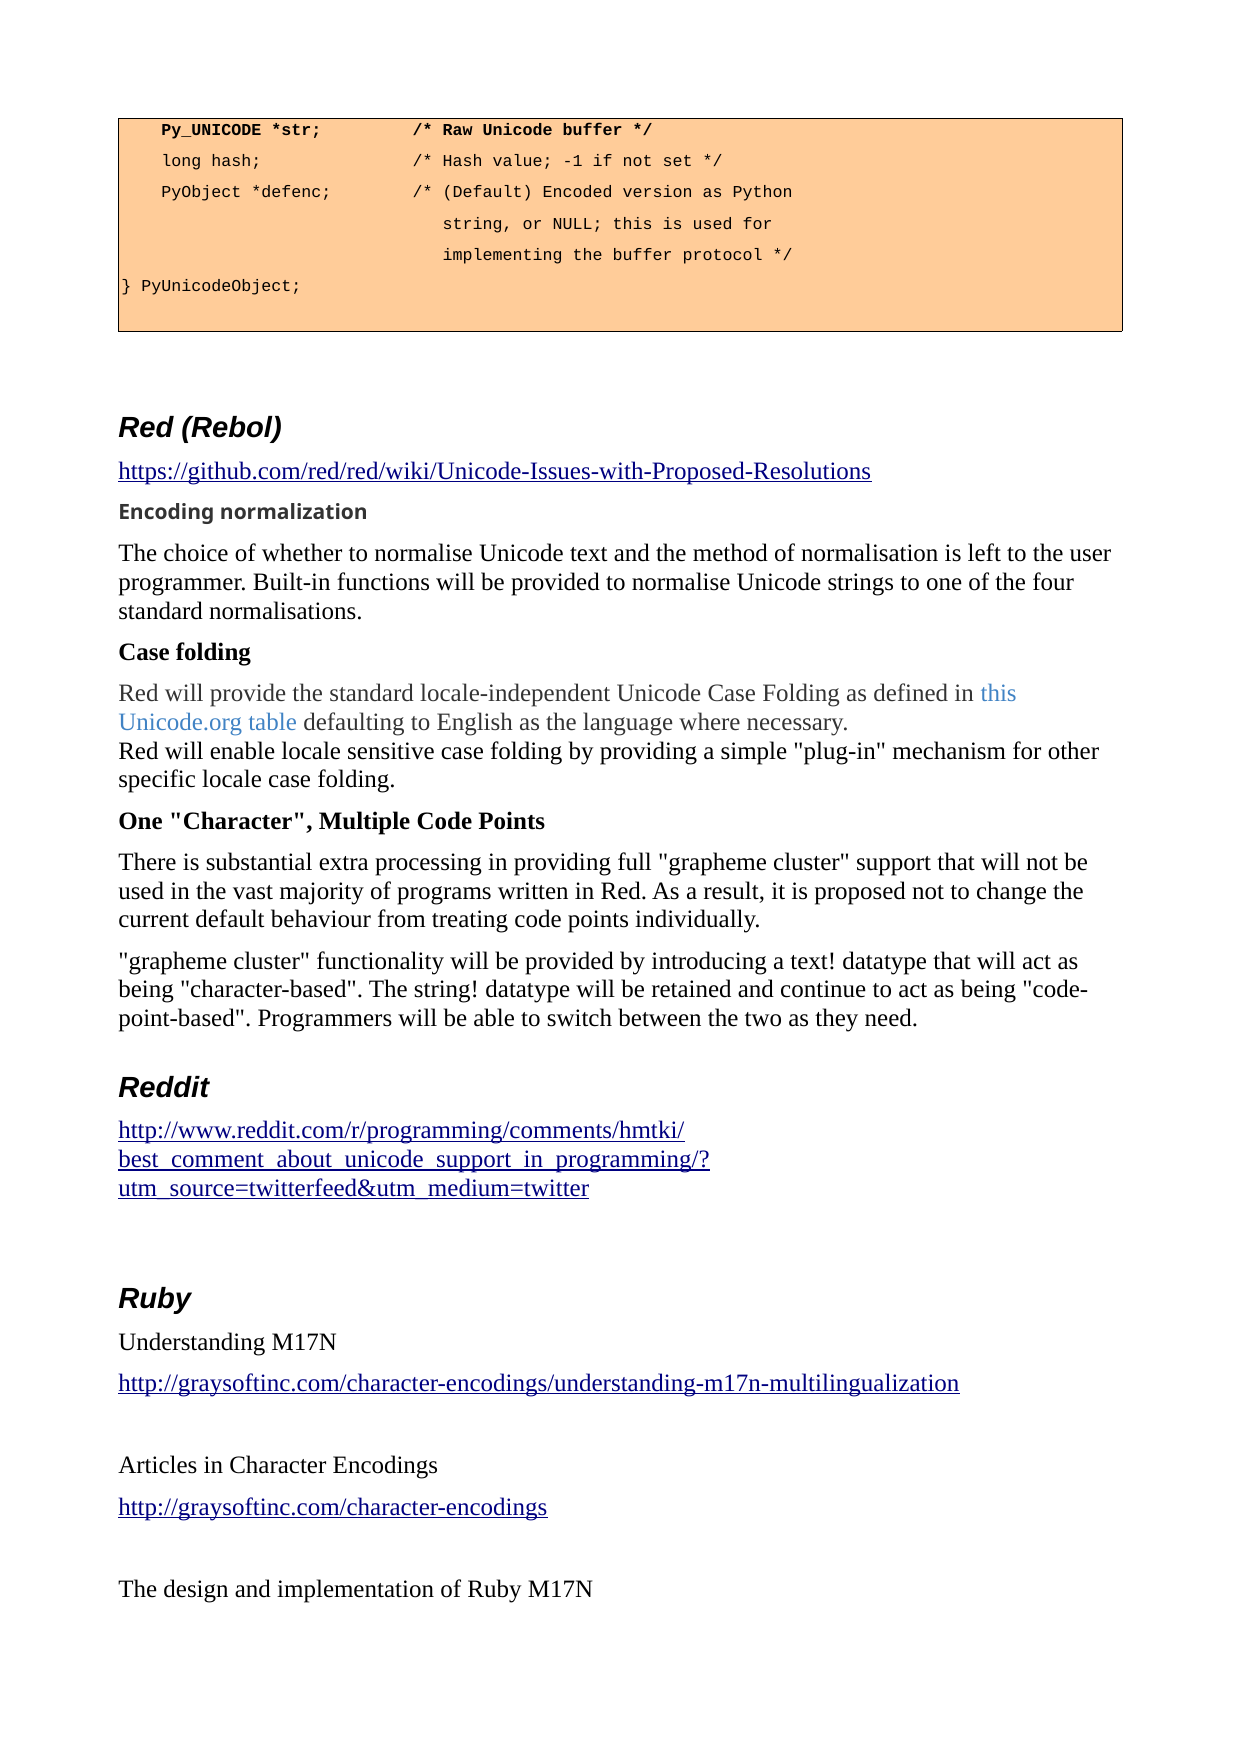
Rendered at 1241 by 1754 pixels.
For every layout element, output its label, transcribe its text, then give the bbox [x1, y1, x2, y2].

subtitle Red (Rebol) [118, 410, 1122, 443]
text Case folding [118, 637, 1122, 666]
text One "Character", Multiple Code Points [118, 806, 1122, 834]
text Articles in Character Encodings [118, 1450, 1122, 1479]
text Encoding normalization [118, 497, 1122, 526]
text Understanding M17N [118, 1327, 1122, 1355]
text Py_UNICODE *str; /* Raw Unicode buffer */ [119, 119, 1122, 140]
text http://graysoftinc.com/character-encodings [118, 1492, 1122, 1520]
text long hash; /* Hash value; -1 if not set */ [119, 149, 1122, 171]
text There is substantial extra processing in providing full "grapheme cluster" support that will not be used in the vast majority of programs written in Red. As a result, it is proposed not to change the current default behaviour from treating code points individually. [118, 847, 1122, 933]
text The choice of whether to normalise Unicode text and the method of normalisation is left to the user programmer. Built-in functions will be provided to normalise Unicode strings to one of the four standard normalisations. [118, 538, 1122, 624]
subtitle Ruby [118, 1281, 1122, 1314]
text The design and implementation of Ruby M17N [118, 1574, 1122, 1603]
text string, or NULL; this is used for [119, 212, 1122, 234]
text PyObject *defenc; /* (Default) Encoded version as Python [119, 181, 1122, 203]
subtitle Reddit [118, 1069, 1122, 1103]
text "grapheme cluster" functionality will be provided by introducing a text! datatype that will act as being "character-based". The string! datatype will be retained and continue to act as being "code-point-based". Programmers will be able to switch between the two as they need. [118, 946, 1122, 1032]
text } PyUnicodeObject; [119, 275, 1122, 297]
text http://www.reddit.com/r/programming/comments/hmtki/best_comment_about_unicode_support_in_programming/?utm_source=twitterfeed&utm_medium=twitter [118, 1116, 1122, 1202]
text Red will provide the standard locale-independent Unicode Case Folding as defined in this Unicode.org table defaulting to English as the language where necessary. Red will enable locale sensitive case folding by providing a simple "plug-in" mechanism for other specific locale case folding. [118, 678, 1122, 793]
text implementing the buffer protocol */ [119, 243, 1122, 265]
text http://graysoftinc.com/character-encodings/understanding-m17n-multilingualization [118, 1368, 1122, 1397]
text https://github.com/red/red/wiki/Unicode-Issues-with-Proposed-Resolutions [118, 456, 1122, 485]
